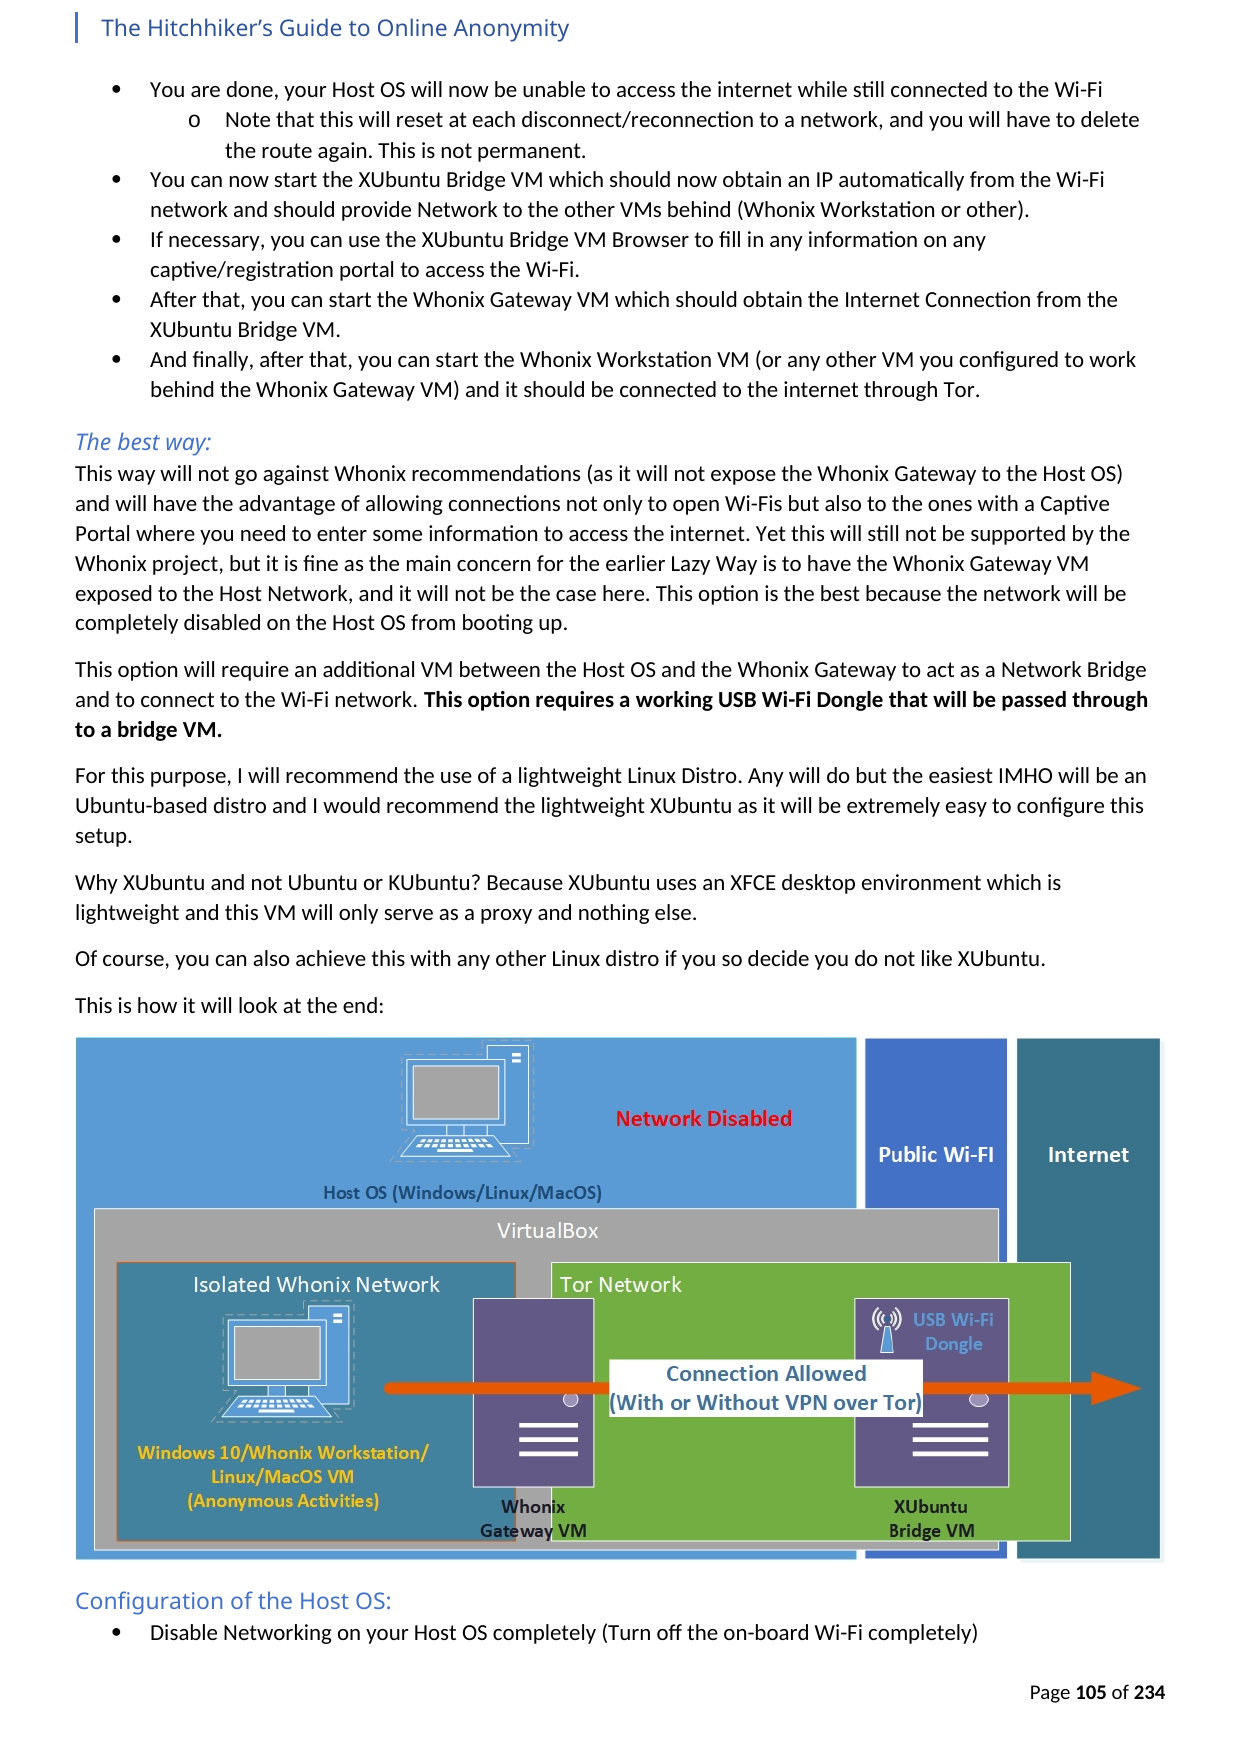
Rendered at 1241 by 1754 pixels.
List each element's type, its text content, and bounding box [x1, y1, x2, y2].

list You are done, your Host OS will now be unable to access the internet while still connected to the Wi-Fi [112, 75, 1165, 103]
text Of course, you can also achieve this with any other Linux distro if you so decide you do not like XUbuntu. [75, 944, 1165, 972]
text This is how it will look at the end: [75, 991, 1165, 1019]
text For this purpose, I will recommend the use of a lightweight Linux Distro. Any will do but the easiest IMHO will be an Ubuntu-based distro and I would recommend the lightweight XUbuntu as it will be extremely easy to configure this setup. [75, 761, 1165, 849]
subtitle The best way: [75, 426, 1165, 457]
picture [75, 1037, 1165, 1563]
list Note that this will reset at each disconnect/reconnection to a network, and you will have to delete the route again. This is not permanent. [187, 105, 1165, 164]
list After that, you can start the Whonix Gateway VM which should obtain the Internet Connection from the XUbuntu Bridge VM. [112, 285, 1165, 343]
list And finally, after that, you can start the Whonix Workstation VM (or any other VM you configured to work behind the Whonix Gateway VM) and it should be connected to the internet through Tor. [112, 345, 1165, 403]
subtitle Configuration of the Host OS: [75, 1585, 1165, 1616]
list You can now start the XUbuntu Bridge VM which should now obtain an IP automatically from the Wi-Fi network and should provide Network to the other VMs behind (Whonix Workstation or other). [112, 166, 1165, 223]
list Disable Networking on your Host OS completely (Turn off the on-board Wi-Fi completely) [112, 1618, 1165, 1647]
text Why XUbuntu and not Ubuntu or KUbuntu? Because XUbuntu uses an XFCE desktop environment which is lightweight and this VM will only serve as a proxy and nothing else. [75, 868, 1165, 926]
text This way will not go against Whonix recommendations (as it will not expose the Whonix Gateway to the Host OS) and will have the advantage of allowing connections not only to open Wi-Fis but also to the ones with a Captive Portal where you need to enter some information to access the internet. Yet this will still not be supported by the Whonix project, but it is fine as the main concern for the earlier Lazy Way is to have the Whonix Gateway VM exposed to the Host Network, and it will not be the case here. This option is the best because the network will be completely disabled on the Host OS from booting up. [75, 459, 1165, 637]
list If necessary, you can use the XUbuntu Bridge VM Browser to fill in any information on any captive/registration portal to access the Wi-Fi. [112, 225, 1165, 283]
text This option will require an additional VM between the Host OS and the Whonix Gateway to act as a Network Bridge and to connect to the Wi-Fi network. This option requires a working USB Wi-Fi Dongle that will be passed through to a bridge VM. [75, 655, 1165, 743]
